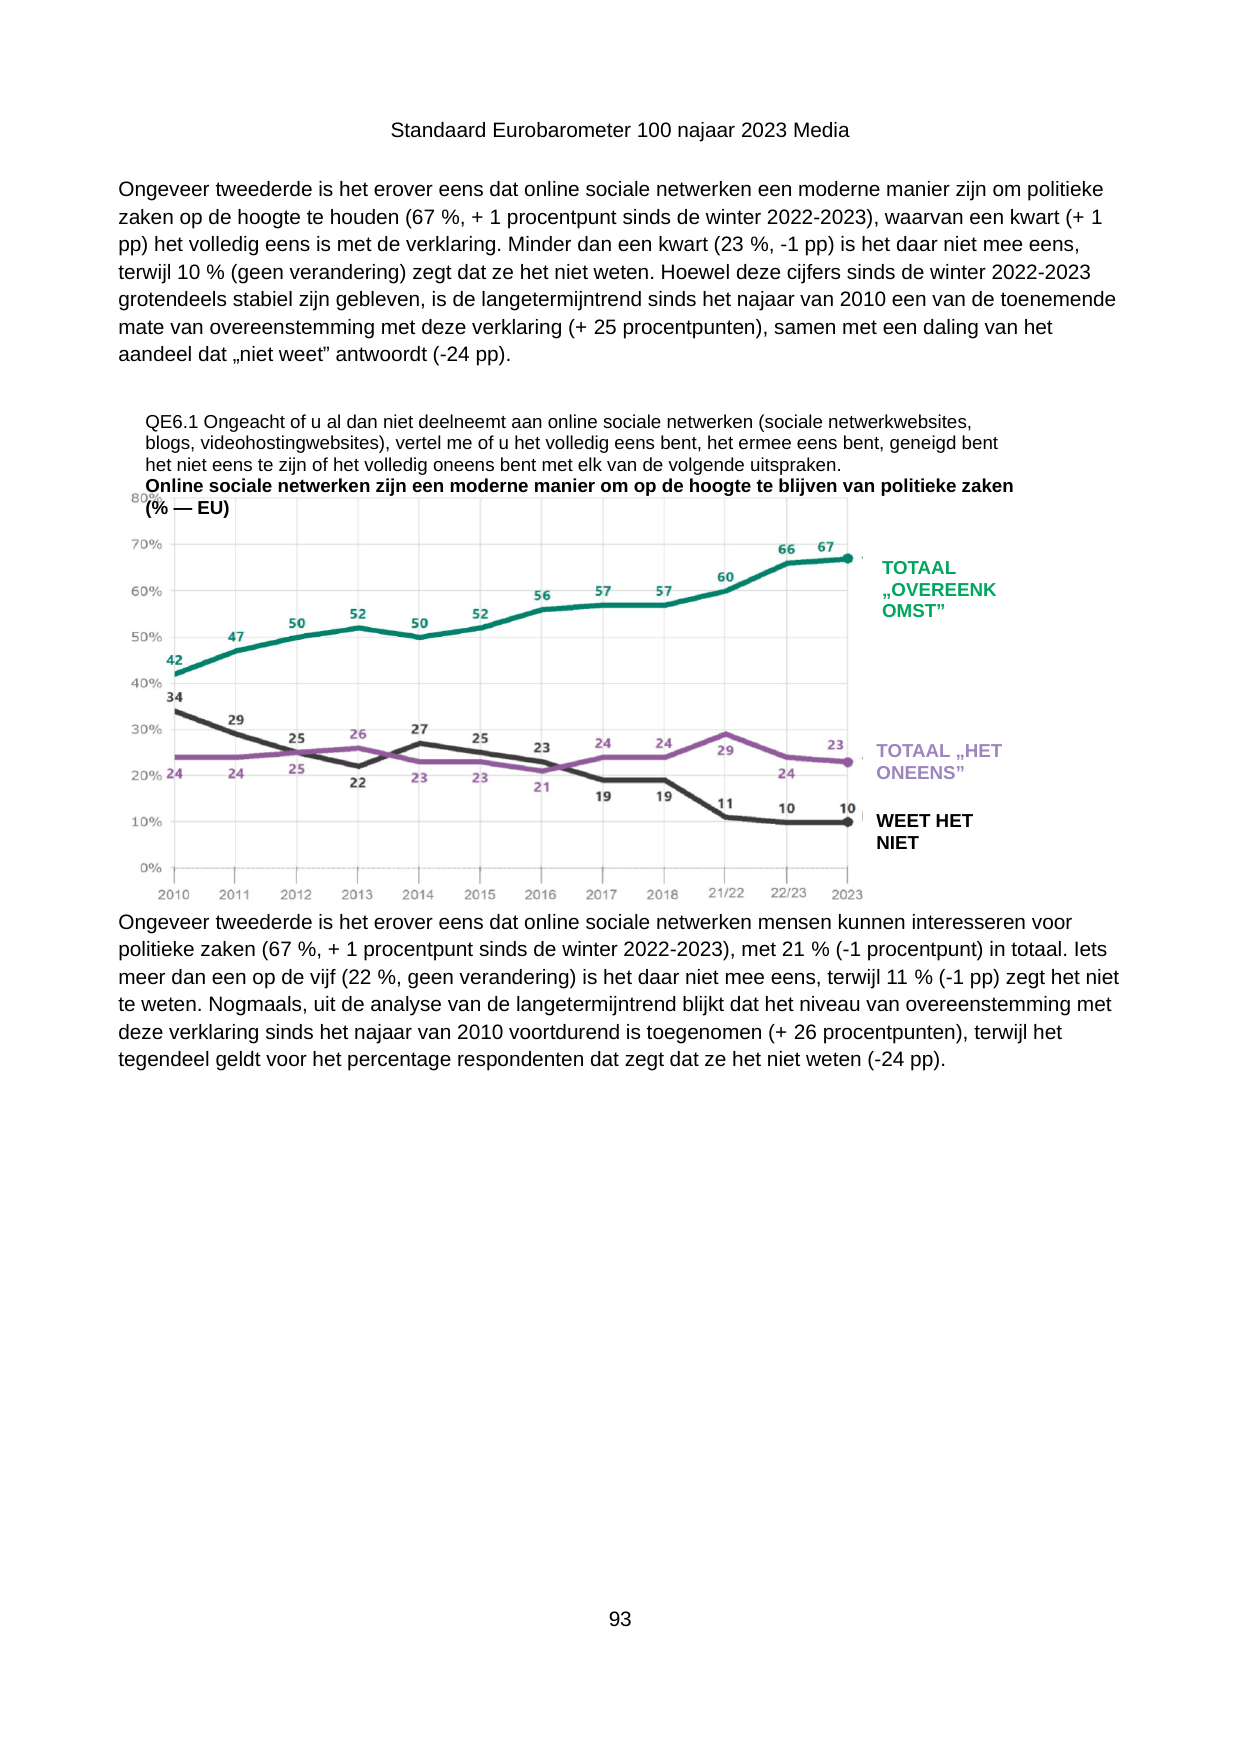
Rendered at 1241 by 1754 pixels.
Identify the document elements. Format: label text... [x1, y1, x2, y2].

picture [118, 477, 863, 906]
text Ongeveer tweederde is het erover eens dat online sociale netwerken mensen kunnen interesseren voor politieke zaken (67 %, + 1 procentpunt sinds de winter 2022-2023), met 21 % (-1 procentpunt) in totaal. Iets meer dan een op de vijf (22 %, geen verandering) is het daar niet mee eens, terwijl 11 % (-1 pp) zegt het niet te weten. Nogmaals, uit de analyse van de langetermijntrend blijkt dat het niveau van overeenstemming met deze verklaring sinds het najaar van 2010 voortdurend is toegenomen (+ 26 procentpunten), terwijl het tegendeel geldt voor het percentage respondenten dat zegt dat ze het niet weten (-24 pp). [118, 384, 1122, 1071]
text Ongeveer tweederde is het erover eens dat online sociale netwerken een moderne manier zijn om politieke zaken op de hoogte te houden (67 %, + 1 procentpunt sinds de winter 2022-2023), waarvan een kwart (+ 1 pp) het volledig eens is met de verklaring. Minder dan een kwart (23 %, -1 pp) is het daar niet mee eens, terwijl 10 % (geen verandering) zegt dat ze het niet weten. Hoewel deze cijfers sinds de winter 2022-2023 grotendeels stabiel zijn gebleven, is de langetermijntrend sinds het najaar van 2010 een van de toenemende mate van overeenstemming met deze verklaring (+ 25 procentpunten), samen met een daling van het aandeel dat „niet weet” antwoordt (-24 pp). [118, 177, 1122, 366]
